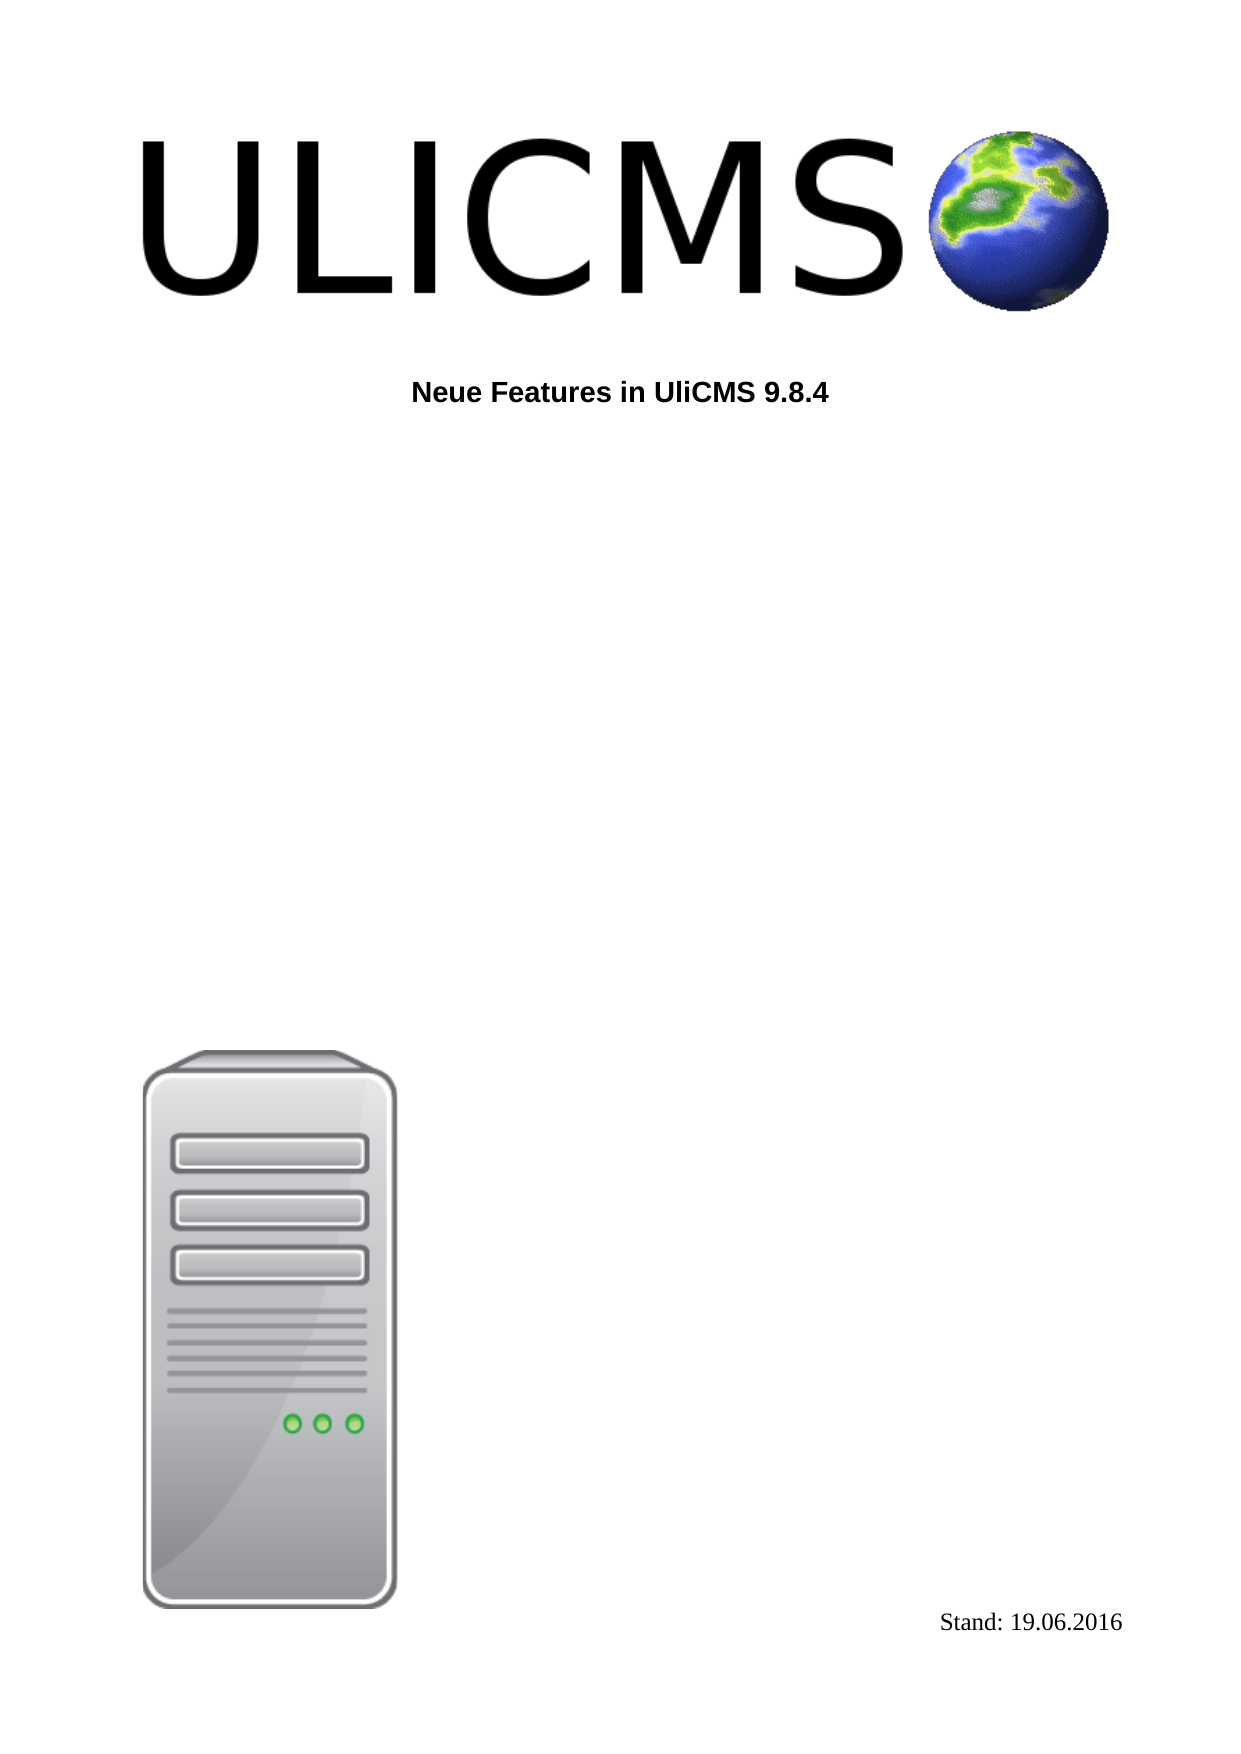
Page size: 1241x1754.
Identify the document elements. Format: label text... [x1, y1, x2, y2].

picture [142, 1050, 398, 1609]
subtitle Neue Features in UliCMS 9.8.4 [118, 375, 1122, 408]
picture [115, 118, 1117, 321]
